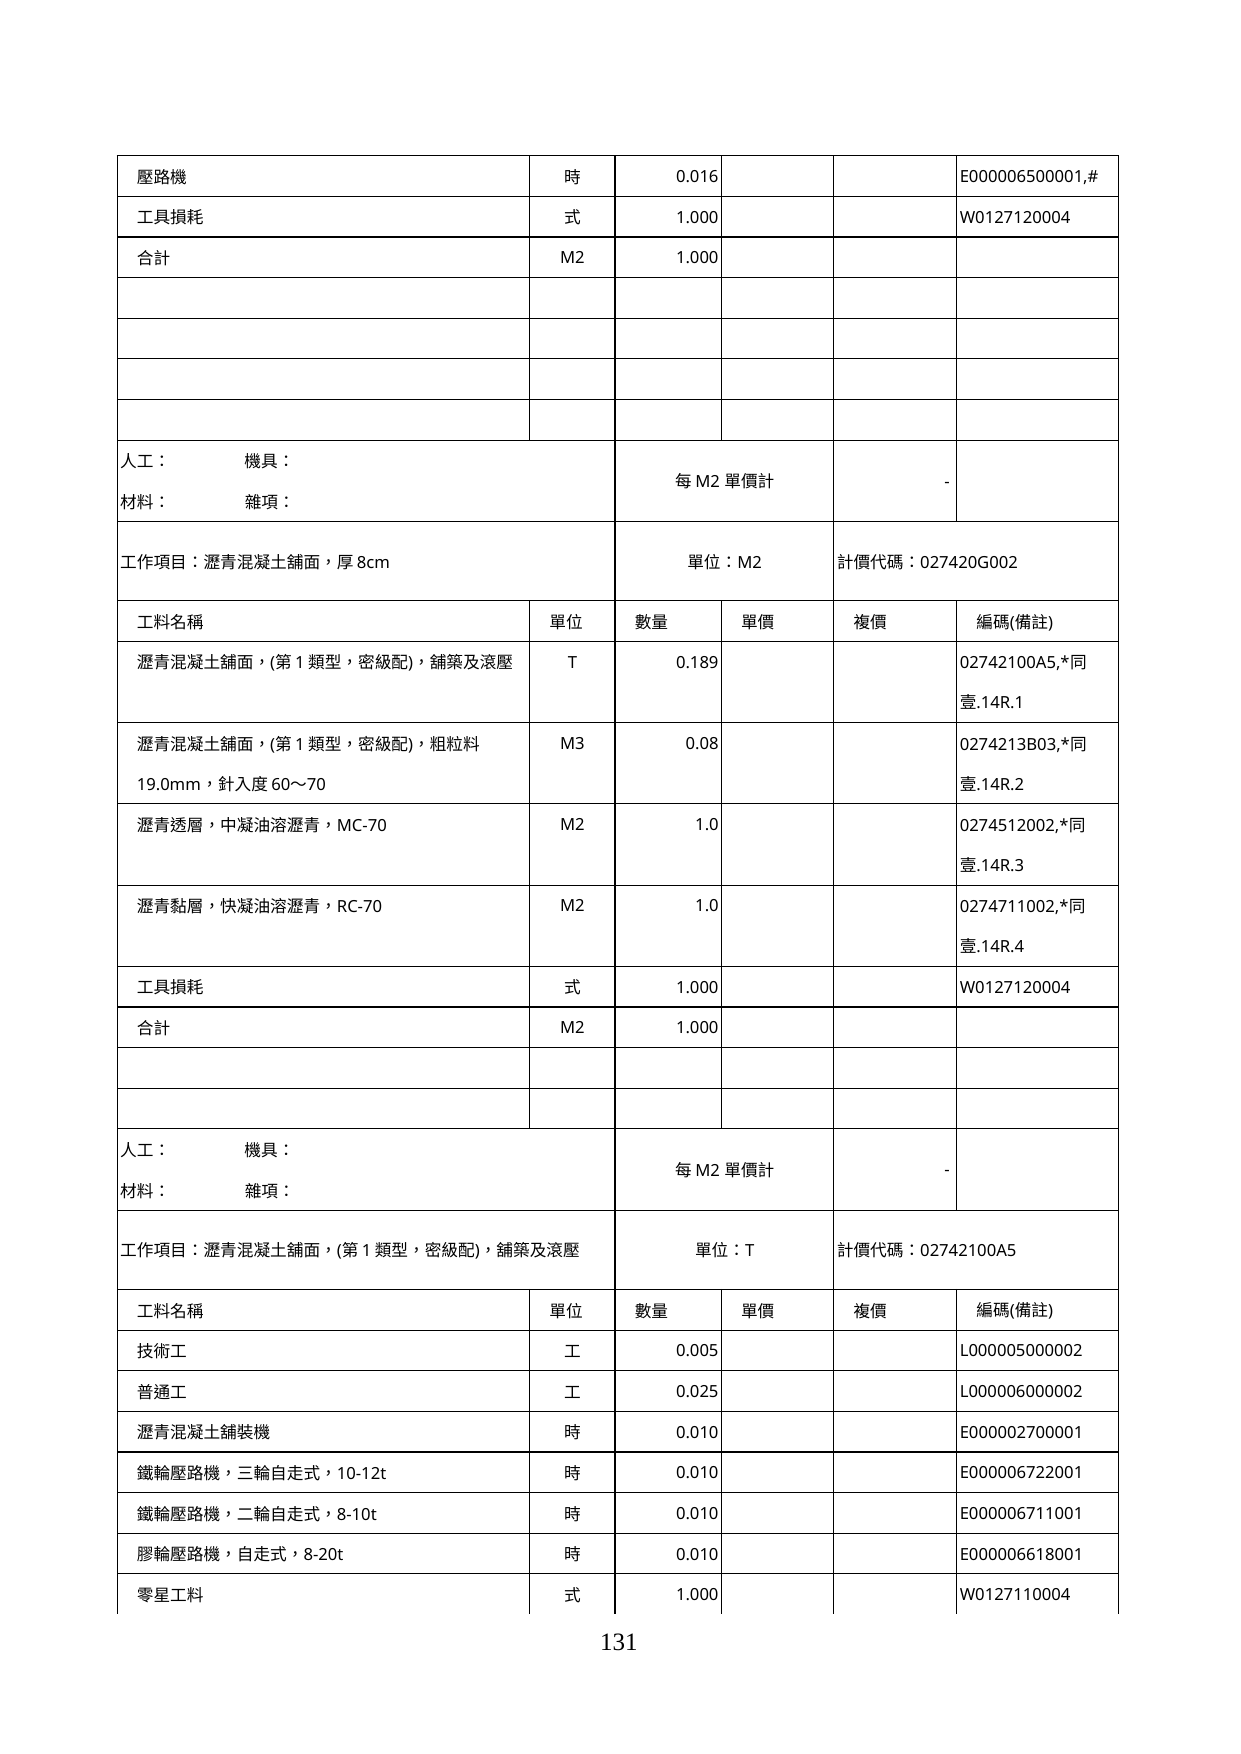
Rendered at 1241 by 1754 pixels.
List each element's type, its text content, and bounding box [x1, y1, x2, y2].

table_cell [722, 925, 833, 966]
table_cell [722, 1453, 833, 1492]
table_cell [834, 925, 956, 966]
table_cell [616, 844, 721, 884]
table_cell [834, 156, 956, 196]
table_cell 時 [530, 1493, 614, 1533]
table_cell [834, 763, 956, 803]
table_cell 0274711002,*同 [957, 886, 1118, 925]
table_cell [722, 1048, 833, 1088]
table_cell [616, 763, 721, 803]
table_cell 工作項目：瀝青混凝土舖面，(第1類型，密級配)，舖築及滾壓 [118, 1211, 614, 1289]
table_cell 瀝青混凝土舖裝機 [118, 1412, 529, 1451]
table_cell M2 [530, 238, 614, 277]
table_cell [722, 278, 833, 318]
table_cell [722, 723, 833, 763]
table_cell [834, 642, 956, 681]
table_cell 合計 [118, 238, 529, 277]
table_cell M2 [530, 886, 614, 925]
table_cell [834, 844, 956, 884]
table_cell [722, 359, 833, 399]
table_cell 1.000 [616, 967, 721, 1006]
table_cell [722, 763, 833, 803]
table_cell [834, 238, 956, 277]
table_cell [722, 197, 833, 236]
table_cell 壹.14R.1 [957, 681, 1118, 722]
table_cell [722, 681, 833, 722]
table_cell [616, 681, 721, 722]
table_cell 工具損耗 [118, 197, 529, 236]
table_cell 1.000 [616, 1574, 721, 1614]
table_cell E000006711001 [957, 1493, 1118, 1533]
table_cell [957, 1089, 1118, 1128]
table_cell 0.010 [616, 1453, 721, 1492]
table_cell [834, 1371, 956, 1411]
table_cell 單位：T [616, 1211, 833, 1289]
table_cell 壹.14R.3 [957, 844, 1118, 884]
table_cell [530, 359, 614, 399]
table_cell 材料： 雜項： [118, 480, 614, 521]
table_cell [957, 441, 1118, 521]
table_cell 壓路機 [118, 156, 529, 196]
table_cell [118, 319, 529, 358]
table_cell 時 [530, 1412, 614, 1451]
table_cell [722, 1493, 833, 1533]
table_cell M2 [530, 804, 614, 844]
table_cell [118, 925, 529, 966]
table_cell [834, 1048, 956, 1088]
table_cell M2 [530, 1008, 614, 1047]
table_cell [834, 1534, 956, 1573]
table_cell 0.005 [616, 1331, 721, 1370]
table_cell [722, 1371, 833, 1411]
table_cell [834, 1453, 956, 1492]
table_cell [722, 400, 833, 439]
table_cell 0.010 [616, 1493, 721, 1533]
table_cell [834, 319, 956, 358]
table_cell 材料： 雜項： [118, 1169, 614, 1209]
table_cell 1.000 [616, 197, 721, 236]
table_cell 0.025 [616, 1371, 721, 1411]
table_cell [118, 400, 529, 439]
table_cell [722, 238, 833, 277]
table_cell [616, 925, 721, 966]
table_cell [834, 359, 956, 399]
table_cell 數量 [616, 601, 721, 641]
table_cell [616, 1048, 721, 1088]
table_cell 式 [530, 967, 614, 1006]
table_cell W0127110004 [957, 1574, 1118, 1614]
table_cell 單價 [722, 601, 833, 641]
table_cell [834, 1331, 956, 1370]
table_cell 計價代碼：02742100A5 [834, 1211, 1118, 1289]
table_cell 瀝青透層，中凝油溶瀝青，MC-70 [118, 804, 529, 844]
table_cell [530, 763, 614, 803]
table_cell 複價 [834, 1290, 956, 1329]
table_cell [834, 1412, 956, 1451]
table_cell [118, 1048, 529, 1088]
table_cell 工作項目：瀝青混凝土舖面，厚8cm [118, 522, 614, 600]
table_cell 編碼(備註) [957, 1290, 1118, 1329]
table_cell 合計 [118, 1008, 529, 1047]
table_cell 0.08 [616, 723, 721, 763]
table_cell 1.0 [616, 886, 721, 925]
table_cell [834, 278, 956, 318]
table_cell 零星工料 [118, 1574, 529, 1614]
table_cell 每 M2 單價計 [616, 1129, 833, 1209]
table_cell 工 [530, 1371, 614, 1411]
table_cell 1.0 [616, 804, 721, 844]
table_cell [834, 1493, 956, 1533]
table_cell [834, 681, 956, 722]
table_cell 0.010 [616, 1534, 721, 1573]
table_cell 單位：M2 [616, 522, 833, 600]
table_cell - [834, 1129, 956, 1209]
table_cell 人工： 機具： [118, 441, 614, 480]
table_cell E000006500001,# [957, 156, 1118, 196]
table_cell 數量 [616, 1290, 721, 1329]
table_cell 時 [530, 1534, 614, 1573]
table_cell [957, 1048, 1118, 1088]
table_cell 工料名稱 [118, 601, 529, 641]
table_cell W0127120004 [957, 197, 1118, 236]
table_cell 時 [530, 1453, 614, 1492]
table_cell [834, 804, 956, 844]
table_cell [957, 319, 1118, 358]
table_cell 普通工 [118, 1371, 529, 1411]
table_cell [722, 1089, 833, 1128]
table_cell 瀝青混凝土舖面，(第1類型，密級配)，粗粒料 [118, 723, 529, 763]
table_cell [118, 844, 529, 884]
table_cell [722, 319, 833, 358]
table_cell [616, 359, 721, 399]
table_cell [530, 319, 614, 358]
table_cell 單位 [530, 1290, 614, 1329]
table_cell E000002700001 [957, 1412, 1118, 1451]
table_cell 02742100A5,*同 [957, 642, 1118, 681]
table_cell 工料名稱 [118, 1290, 529, 1329]
table_cell 時 [530, 156, 614, 196]
table_cell [957, 1008, 1118, 1047]
table_cell 膠輪壓路機，自走式，8-20t [118, 1534, 529, 1573]
table_cell 編碼(備註) [957, 601, 1118, 641]
table_cell 鐵輪壓路機，二輪自走式，8-10t [118, 1493, 529, 1533]
table_cell W0127120004 [957, 967, 1118, 1006]
table_cell [957, 1129, 1118, 1209]
table_cell [530, 844, 614, 884]
table_cell [530, 681, 614, 722]
table_cell 1.000 [616, 1008, 721, 1047]
table_cell [118, 681, 529, 722]
table_cell [616, 1089, 721, 1128]
table_cell 瀝青黏層，快凝油溶瀝青，RC-70 [118, 886, 529, 925]
table_cell [118, 278, 529, 318]
table_cell [834, 1089, 956, 1128]
table_cell [957, 400, 1118, 439]
table_cell [722, 1534, 833, 1573]
table_cell [834, 886, 956, 925]
table_cell L000005000002 [957, 1331, 1118, 1370]
table_cell [722, 642, 833, 681]
table_cell T [530, 642, 614, 681]
table_cell 0.016 [616, 156, 721, 196]
table_cell [722, 1574, 833, 1614]
table_cell 鐵輪壓路機，三輪自走式，10-12t [118, 1453, 529, 1492]
table_cell 0274512002,*同 [957, 804, 1118, 844]
table_cell 1.000 [616, 238, 721, 277]
table_cell [834, 723, 956, 763]
table_cell [722, 1008, 833, 1047]
table_cell [616, 319, 721, 358]
table_cell 單位 [530, 601, 614, 641]
table_cell [722, 1331, 833, 1370]
table_cell 單價 [722, 1290, 833, 1329]
table_cell [722, 886, 833, 925]
table_cell 壹.14R.4 [957, 925, 1118, 966]
table_cell 計價代碼：027420G002 [834, 522, 1118, 600]
table_cell 壹.14R.2 [957, 763, 1118, 803]
table_cell [530, 1048, 614, 1088]
table_cell [834, 1574, 956, 1614]
table_cell [530, 400, 614, 439]
table_cell [530, 278, 614, 318]
table_cell [616, 400, 721, 439]
table_cell E000006618001 [957, 1534, 1118, 1573]
table_cell 瀝青混凝土舖面，(第1類型，密級配)，舖築及滾壓 [118, 642, 529, 681]
table_cell [957, 238, 1118, 277]
table_cell 0.010 [616, 1412, 721, 1451]
table_cell 19.0mm，針入度60～70 [118, 763, 529, 803]
table_cell [834, 197, 956, 236]
table_cell 式 [530, 1574, 614, 1614]
table_cell - [834, 441, 956, 521]
table_cell 每 M2 單價計 [616, 441, 833, 521]
table_cell [530, 1089, 614, 1128]
table_cell [530, 925, 614, 966]
table_cell [118, 359, 529, 399]
table_cell L000006000002 [957, 1371, 1118, 1411]
table_cell 0274213B03,*同 [957, 723, 1118, 763]
table_cell 式 [530, 197, 614, 236]
table_cell [616, 278, 721, 318]
table_cell 0.189 [616, 642, 721, 681]
table_cell [722, 1412, 833, 1451]
table_cell 工具損耗 [118, 967, 529, 1006]
table_cell [834, 967, 956, 1006]
table_cell [722, 804, 833, 844]
table_cell [834, 400, 956, 439]
table_cell 技術工 [118, 1331, 529, 1370]
table_cell [118, 1089, 529, 1128]
table_cell 複價 [834, 601, 956, 641]
table_cell M3 [530, 723, 614, 763]
table_cell [722, 156, 833, 196]
table_cell [957, 278, 1118, 318]
table_cell 人工： 機具： [118, 1129, 614, 1169]
table_cell [834, 1008, 956, 1047]
table_cell [957, 359, 1118, 399]
table_cell E000006722001 [957, 1453, 1118, 1492]
table_cell [722, 844, 833, 884]
table_cell [722, 967, 833, 1006]
table_cell 工 [530, 1331, 614, 1370]
